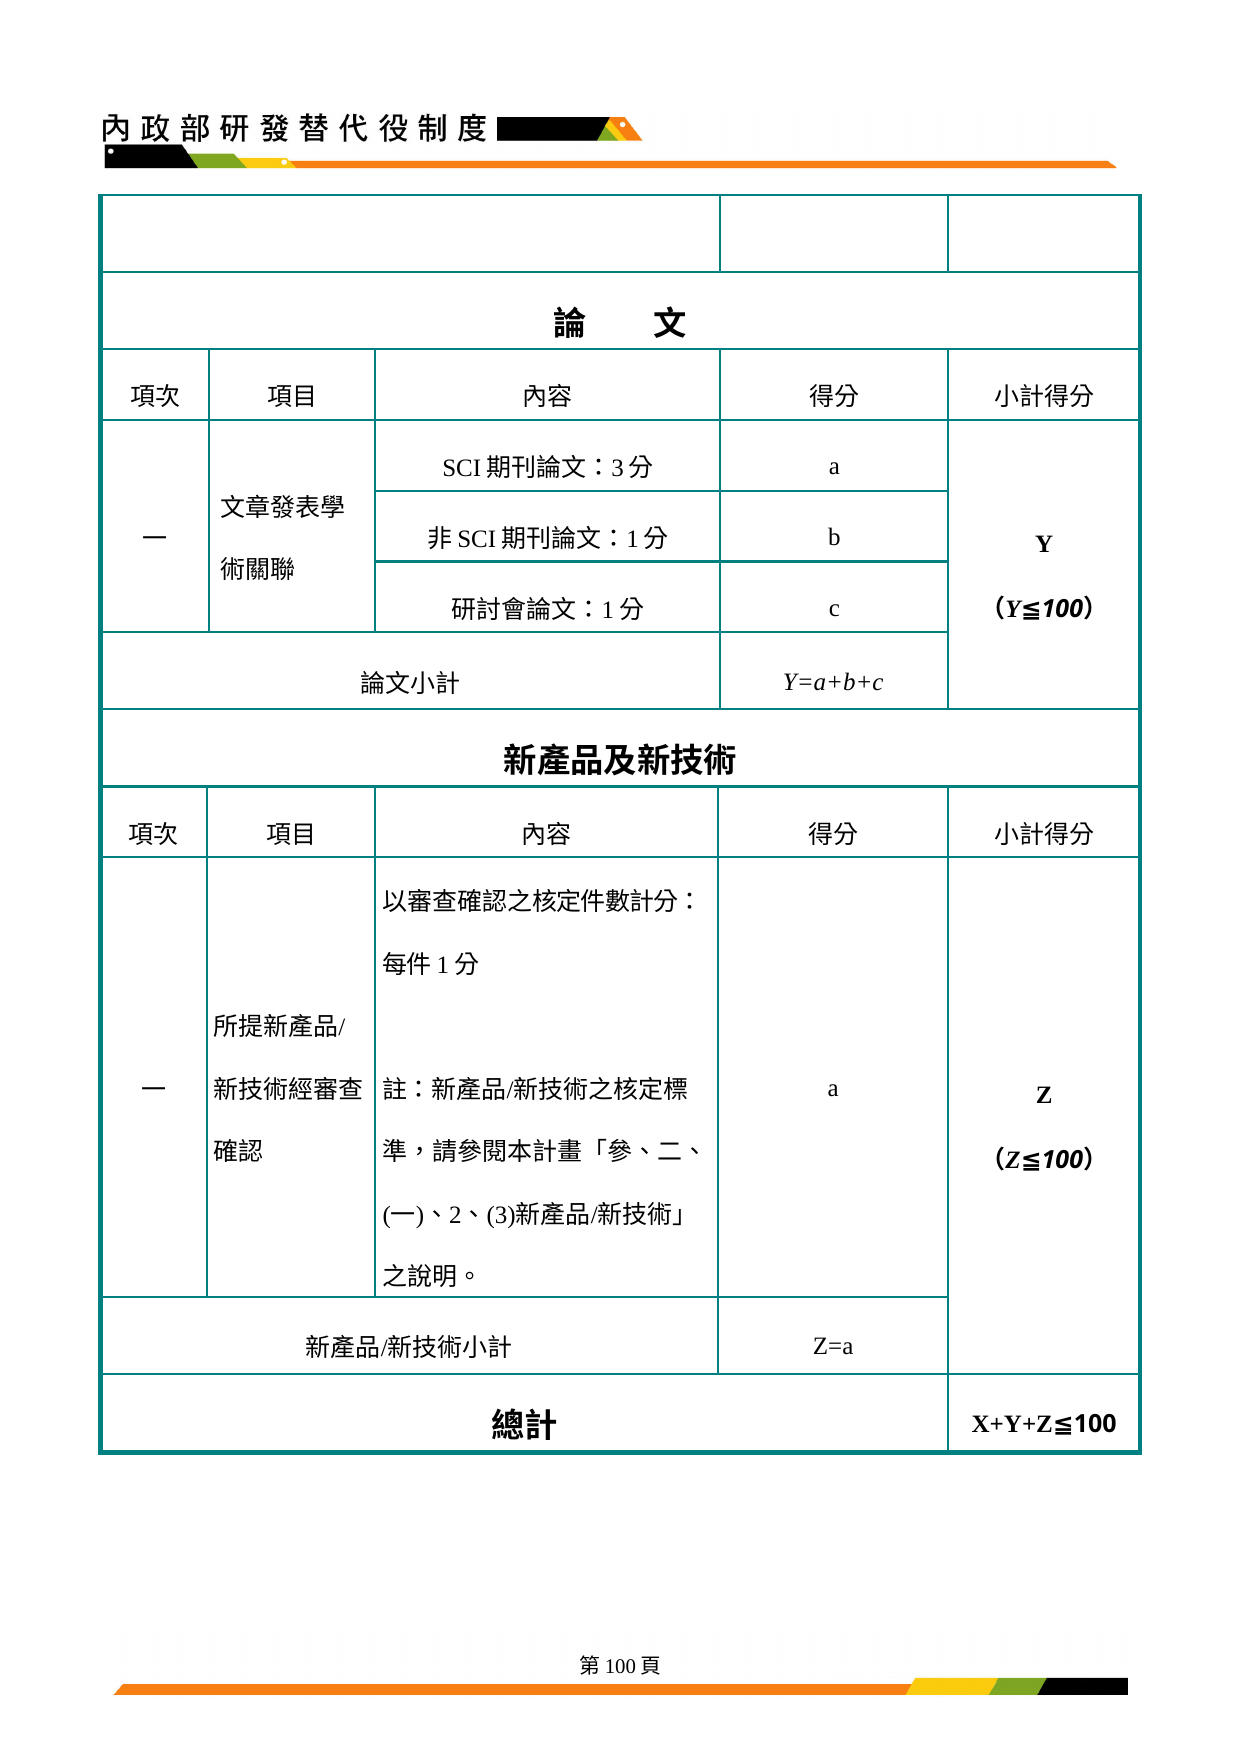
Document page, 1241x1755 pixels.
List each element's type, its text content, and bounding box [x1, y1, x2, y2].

table_cell 項目 [210, 350, 374, 419]
table_cell Z （Z≦100） [949, 858, 1138, 1373]
table_cell Y （Y≦100） [949, 421, 1138, 708]
table_cell SCI期刊論文：3分 [376, 421, 719, 489]
table_cell 新產品/新技術小計 [103, 1298, 717, 1373]
table_cell 內容 [376, 350, 719, 419]
table_cell 項目 [208, 788, 374, 856]
table_cell 總計 [103, 1375, 947, 1450]
table_cell [721, 196, 947, 271]
table_cell 所提新產品/新技術經審查確認 [208, 858, 374, 1296]
table_cell 新產品及新技術 [103, 710, 1138, 785]
table_cell 小計得分 [949, 350, 1138, 419]
table_cell 非SCI期刊論文：1分 [376, 492, 719, 560]
table_cell a [721, 421, 947, 489]
table_cell [103, 196, 719, 271]
table_cell a [719, 858, 947, 1296]
table_cell Y=a+b+c [721, 633, 947, 708]
table_cell Z=a [719, 1298, 947, 1373]
table_cell b [721, 492, 947, 560]
table_cell 內容 [376, 788, 717, 856]
table_cell 以審查確認之核定件數計分：每件1分 註：新產品/新技術之核定標準，請參閱本計畫「參、二、(一)、2、(3)新產品/新技術」之說明。 [376, 858, 717, 1296]
table_cell 項次 [103, 350, 208, 419]
table_cell X+Y+Z≦100 [949, 1375, 1138, 1450]
table_cell 研討會論文：1分 [376, 563, 719, 631]
table_cell 項次 [103, 788, 206, 856]
table_cell [949, 196, 1138, 271]
table_cell 小計得分 [949, 788, 1138, 856]
table_cell c [721, 563, 947, 631]
table_cell 得分 [721, 350, 947, 419]
table_cell 論 文 [103, 273, 1138, 348]
table_cell 一 [103, 858, 206, 1296]
table_cell 文章發表學術關聯 [210, 421, 374, 631]
table_cell 一 [103, 421, 208, 631]
table_cell 得分 [719, 788, 947, 856]
table_cell 論文小計 [103, 633, 719, 708]
